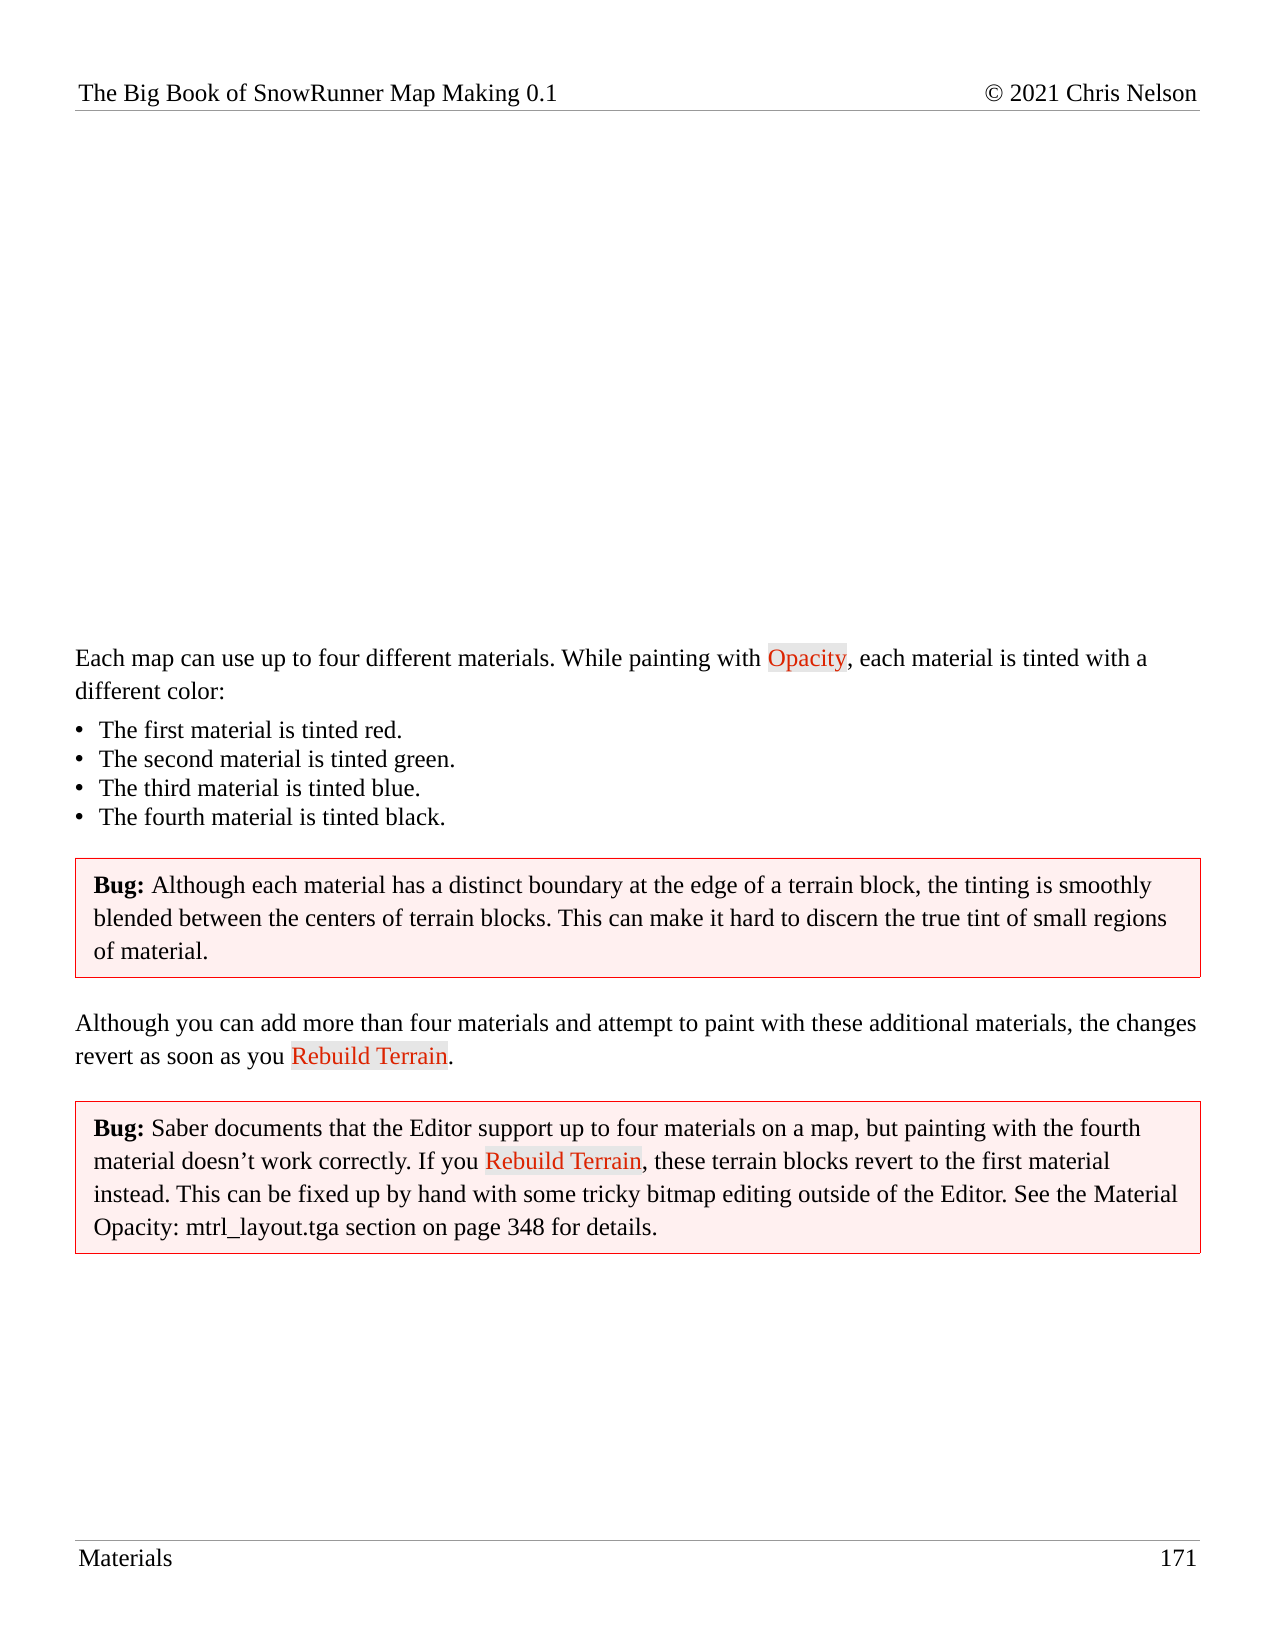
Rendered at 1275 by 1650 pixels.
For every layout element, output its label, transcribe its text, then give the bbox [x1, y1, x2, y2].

list The third material is tinted blue. [75, 773, 1200, 802]
list The second material is tinted green. [75, 744, 1200, 773]
text Although you can add more than four materials and attempt to paint with these additional materials, the changes revert as soon as you Rebuild Terrain. [75, 1008, 1200, 1070]
subtitle Each map can use up to four different materials. While painting with Opacity, each material is tinted with a different color: [75, 643, 1200, 705]
list The fourth material is tinted black. [75, 802, 1200, 830]
list The first material is tinted red. [75, 715, 1200, 744]
list Although each material has a distinct boundary at the edge of a terrain block, the tinting is smoothly blended between the centers of terrain blocks. This can make it hard to discern the true tint of small regions of material. [76, 859, 1200, 977]
list Saber documents that the Editor support up to four materials on a map, but painting with the fourth material doesn’t work correctly. If you Rebuild Terrain, these terrain blocks revert to the first material instead. This can be fixed up by hand with some tricky bitmap editing outside of the Editor. See the Material Opacity: mtrl_layout.tga section on page 348 for details. [76, 1102, 1200, 1253]
